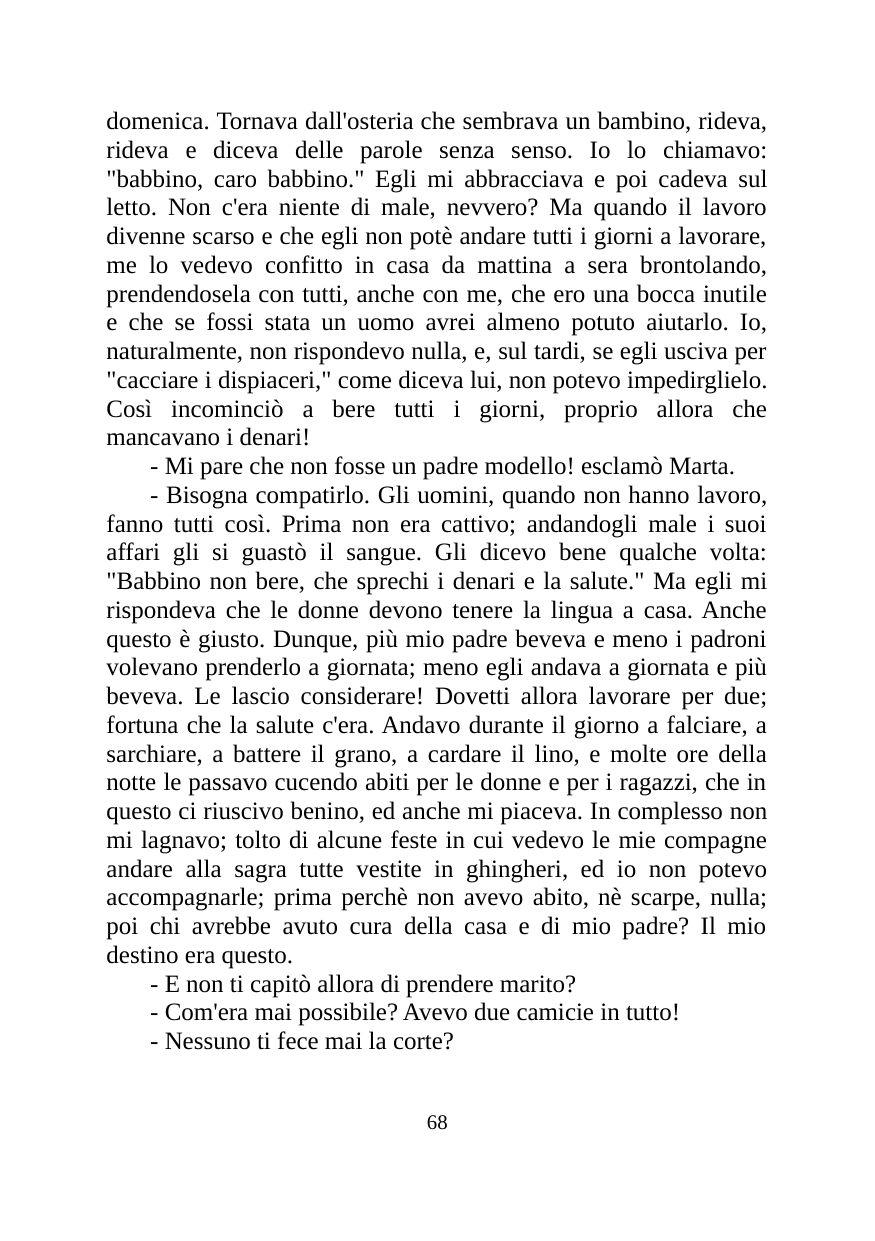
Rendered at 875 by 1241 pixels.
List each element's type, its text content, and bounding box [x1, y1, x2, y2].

text domenica. Tornava dall'osteria che sembrava un bambino, rideva, rideva e diceva delle parole senza senso. Io lo chiamavo: "babbino, caro babbino." Egli mi abbracciava e poi cadeva sul letto. Non c'era niente di male, nevvero? Ma quando il lavoro divenne scarso e che egli non potè andare tutti i giorni a lavorare, me lo vedevo confitto in casa da mattina a sera brontolando, prendendosela con tutti, anche con me, che ero una bocca inutile e che se fossi stata un uomo avrei almeno potuto aiutarlo. Io, naturalmente, non rispondevo nulla, e, sul tardi, se egli usciva per "cacciare i dispiaceri," come diceva lui, non potevo impedirglielo. Così incominciò a bere tutti i giorni, proprio allora che mancavano i denari! [106, 106, 768, 451]
text - E non ti capitò allora di prendere marito? [106, 969, 768, 997]
text - Bisogna compatirlo. Gli uomini, quando non hanno lavoro, fanno tutti così. Prima non era cattivo; andandogli male i suoi affari gli si guastò il sangue. Gli dicevo bene qualche volta: "Babbino non bere, che sprechi i denari e la salute." Ma egli mi rispondeva che le donne devono tenere la lingua a casa. Anche questo è giusto. Dunque, più mio padre beveva e meno i padroni volevano prenderlo a giornata; meno egli andava a giornata e più beveva. Le lascio considerare! Dovetti allora lavorare per due; fortuna che la salute c'era. Andavo durante il giorno a falciare, a sarchiare, a battere il grano, a cardare il lino, e molte ore della notte le passavo cucendo abiti per le donne e per i ragazzi, che in questo ci riuscivo benino, ed anche mi piaceva. In complesso non mi lagnavo; tolto di alcune feste in cui vedevo le mie compagne andare alla sagra tutte vestite in ghingheri, ed io non potevo accompagnarle; prima perchè non avevo abito, nè scarpe, nulla; poi chi avrebbe avuto cura della casa e di mio padre? Il mio destino era questo. [106, 480, 768, 969]
text - Mi pare che non fosse un padre modello! esclamò Marta. [106, 451, 768, 480]
text - Nessuno ti fece mai la corte? [106, 1026, 768, 1055]
text - Com'era mai possibile? Avevo due camicie in tutto! [106, 997, 768, 1026]
